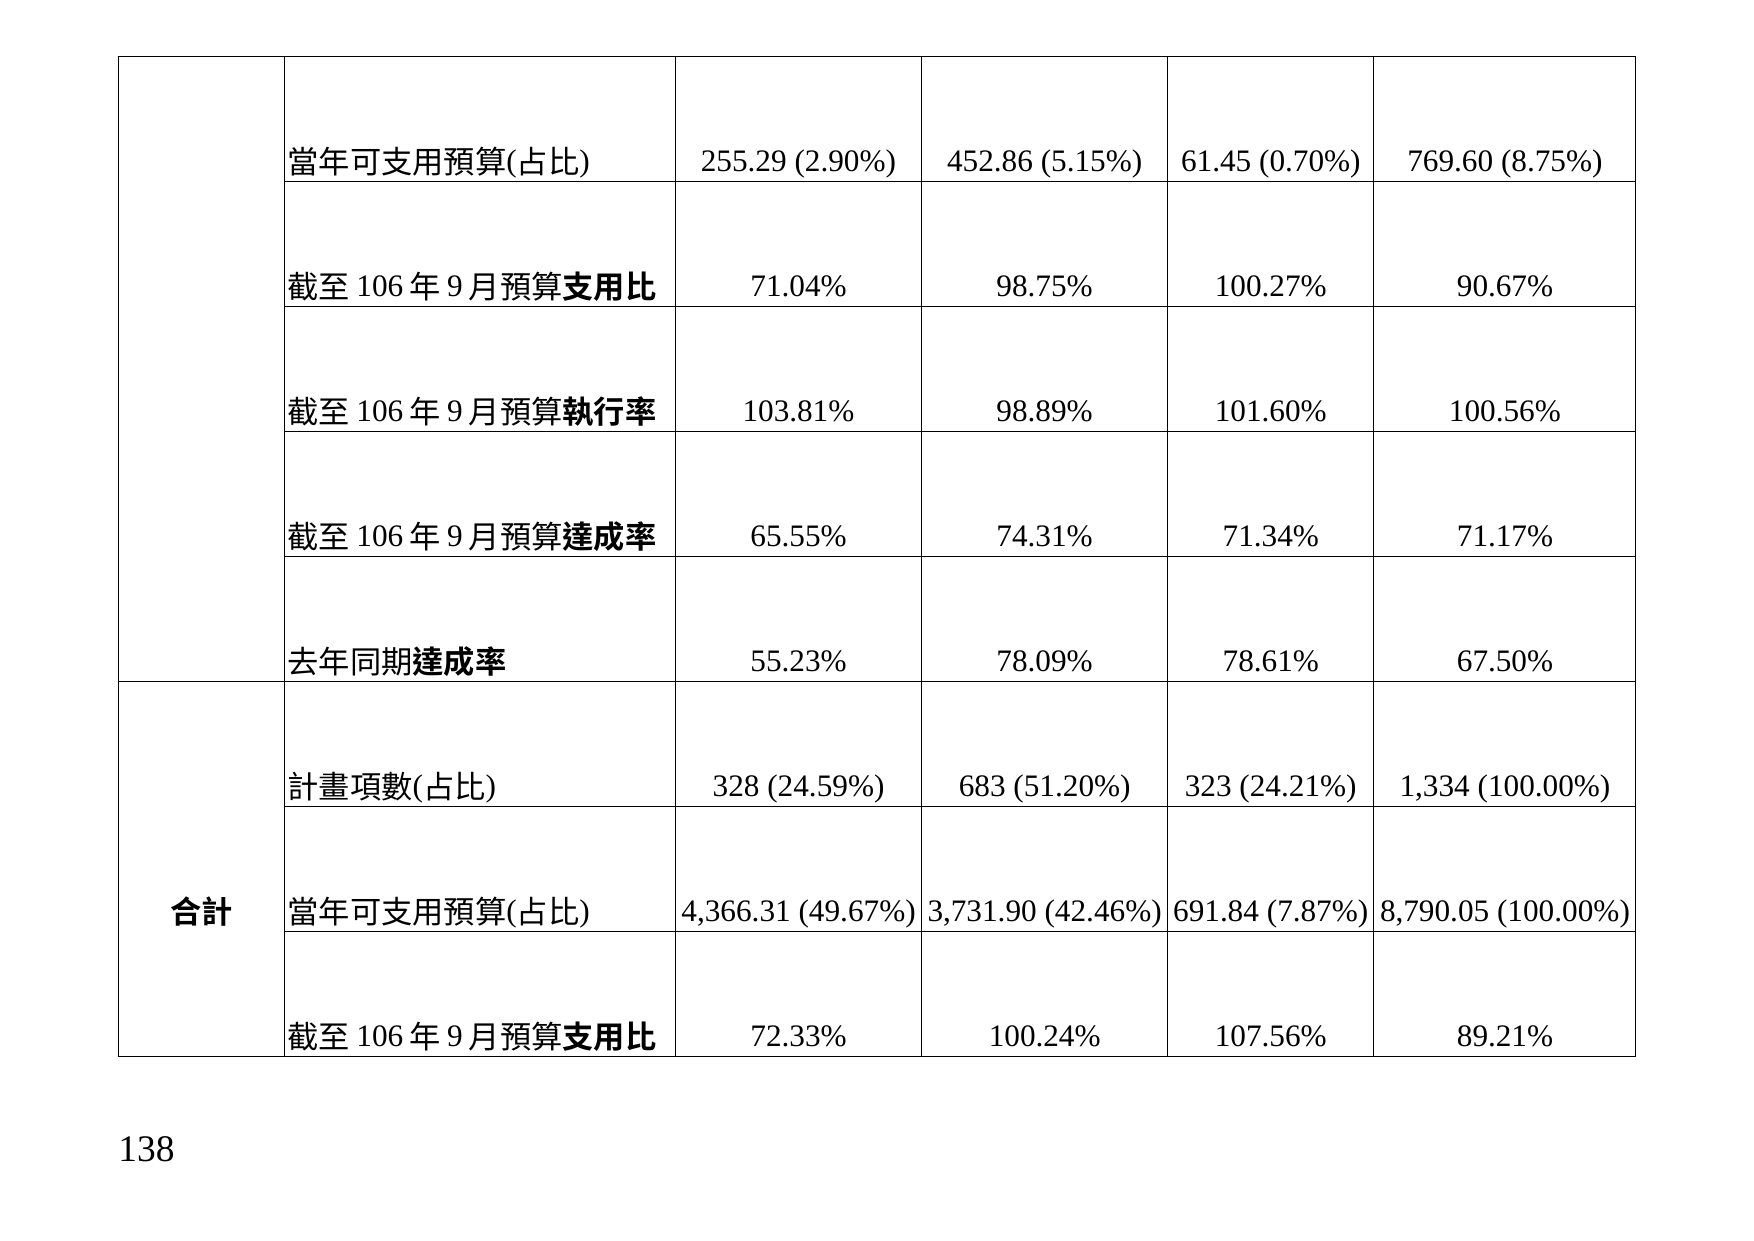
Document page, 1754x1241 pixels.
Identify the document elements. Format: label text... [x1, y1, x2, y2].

table_cell 8,790.05 (100.00%) [1374, 807, 1635, 931]
table_cell 90.67% [1374, 182, 1635, 306]
table_cell 101.60% [1168, 307, 1373, 431]
table_cell 截至106年9月預算達成率 [285, 432, 675, 556]
table_cell 100.24% [922, 932, 1167, 1056]
table_cell 截至106年9月預算執行率 [285, 307, 675, 431]
table_cell 去年同期達成率 [285, 557, 675, 681]
table_cell 截至106年9月預算支用比 [285, 932, 675, 1056]
table_cell 328 (24.59%) [676, 682, 921, 806]
table_cell 3,731.90 (42.46%) [922, 807, 1167, 931]
table_cell 72.33% [676, 932, 921, 1056]
table_cell 78.09% [922, 557, 1167, 681]
table_cell 103.81% [676, 307, 921, 431]
table_cell 當年可支用預算(占比) [285, 807, 675, 931]
table_cell 71.04% [676, 182, 921, 306]
table_cell 98.89% [922, 307, 1167, 431]
table_cell 計畫項數(占比) [285, 682, 675, 806]
table_cell 65.55% [676, 432, 921, 556]
table_cell 255.29 (2.90%) [676, 57, 921, 181]
table_cell 71.34% [1168, 432, 1373, 556]
table_cell 當年可支用預算(占比) [285, 57, 675, 181]
table_cell 89.21% [1374, 932, 1635, 1056]
table_cell 683 (51.20%) [922, 682, 1167, 806]
table_cell 769.60 (8.75%) [1374, 57, 1635, 181]
table_cell 691.84 (7.87%) [1168, 807, 1373, 931]
table_cell 74.31% [922, 432, 1167, 556]
table_cell 323 (24.21%) [1168, 682, 1373, 806]
table_cell 100.27% [1168, 182, 1373, 306]
table_cell 55.23% [676, 557, 921, 681]
table_cell 67.50% [1374, 557, 1635, 681]
table_cell 107.56% [1168, 932, 1373, 1056]
table_cell 71.17% [1374, 432, 1635, 556]
table_cell 452.86 (5.15%) [922, 57, 1167, 181]
table_cell 61.45 (0.70%) [1168, 57, 1373, 181]
table_cell 1,334 (100.00%) [1374, 682, 1635, 806]
table_cell 78.61% [1168, 557, 1373, 681]
table_cell 98.75% [922, 182, 1167, 306]
table_cell 4,366.31 (49.67%) [676, 807, 921, 931]
table_cell [119, 57, 284, 681]
table_cell 100.56% [1374, 307, 1635, 431]
table_cell 截至106年9月預算支用比 [285, 182, 675, 306]
table_cell 合計 [119, 682, 284, 1056]
